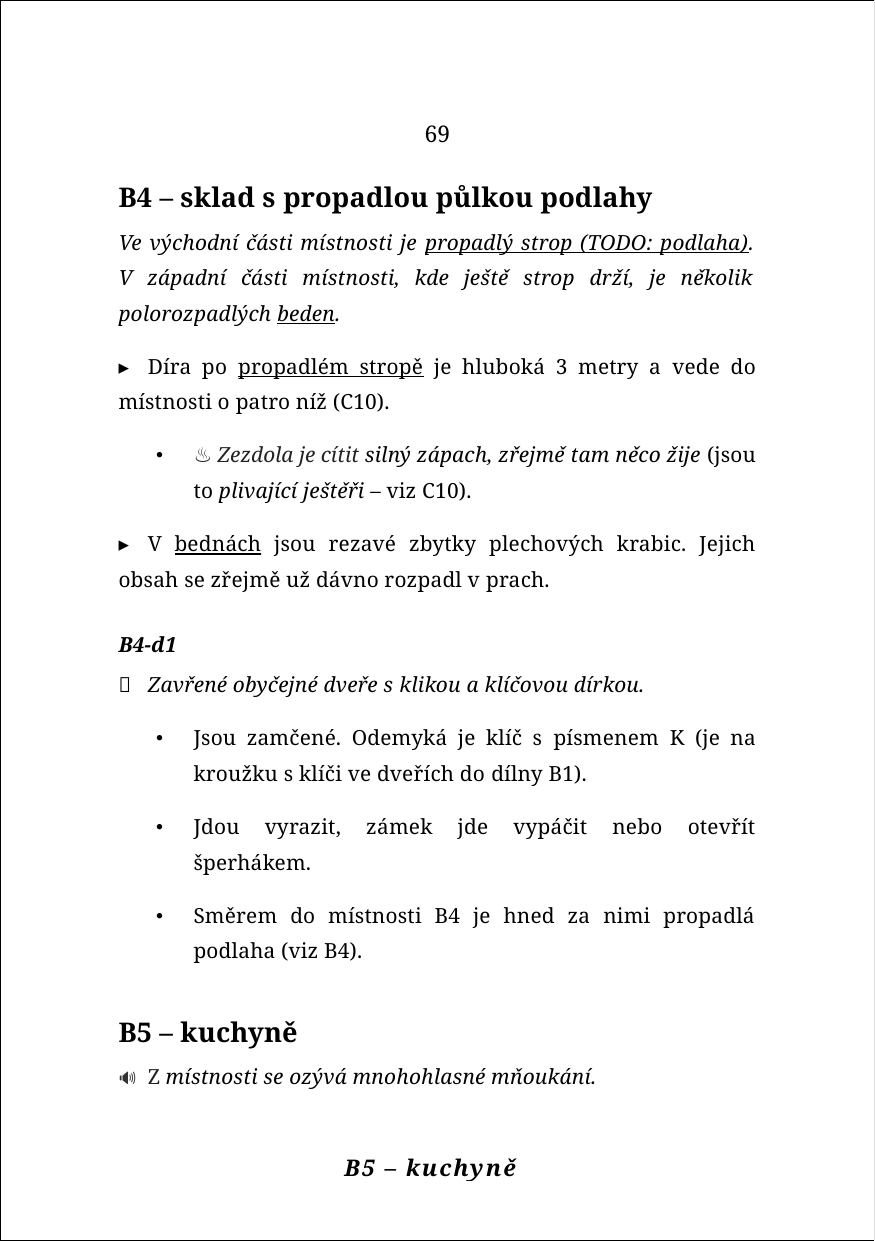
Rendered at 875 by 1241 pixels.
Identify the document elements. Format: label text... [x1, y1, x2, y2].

subtitle B4 – sklad s⁠ propadlou půlkou podlahy [118, 179, 756, 216]
list Jdou vyrazit, zámek jde vypáčit nebo otevřít šperhákem. [156, 812, 756, 876]
list ♨ Zezdola je cítit silný zápach, zřejmě tam něco žije (jsou to plivající ještěři – viz C10). [156, 441, 756, 504]
text Ve východní části místnosti je propadlý strop (TODO: podlaha). V⁠ západní části místnosti, kde ještě strop drží, je několik polorozpadlých beden. [118, 228, 756, 327]
text 🚪 Zavřené obyčejné dveře s⁠ klikou a⁠ klíčovou dírkou. [118, 670, 756, 698]
subtitle B4-d1 [118, 630, 756, 658]
text 🔊 Z⁠ místnosti se ozývá mnohohlasné mňoukání. [118, 1062, 756, 1090]
text ▸ V⁠ bednách jsou rezavé zbytky plechových krabic. Jejich obsah se zřejmě už dávno rozpadl v⁠ prach. [118, 529, 756, 593]
list Směrem do místnosti B4 je hned za nimi propadlá podlaha (viz B4). [156, 901, 756, 965]
subtitle B5 – kuchyně [118, 1013, 756, 1050]
text ▸ Díra po propadlém stropě je hluboká 3 metry a⁠ vede do místnosti o⁠ patro níž (C10). [118, 352, 756, 416]
list Jsou zamčené. Odemyká je klíč s⁠ písmenem K⁠ (je na kroužku s⁠ klíči ve dveřích do dílny B1). [156, 723, 756, 787]
